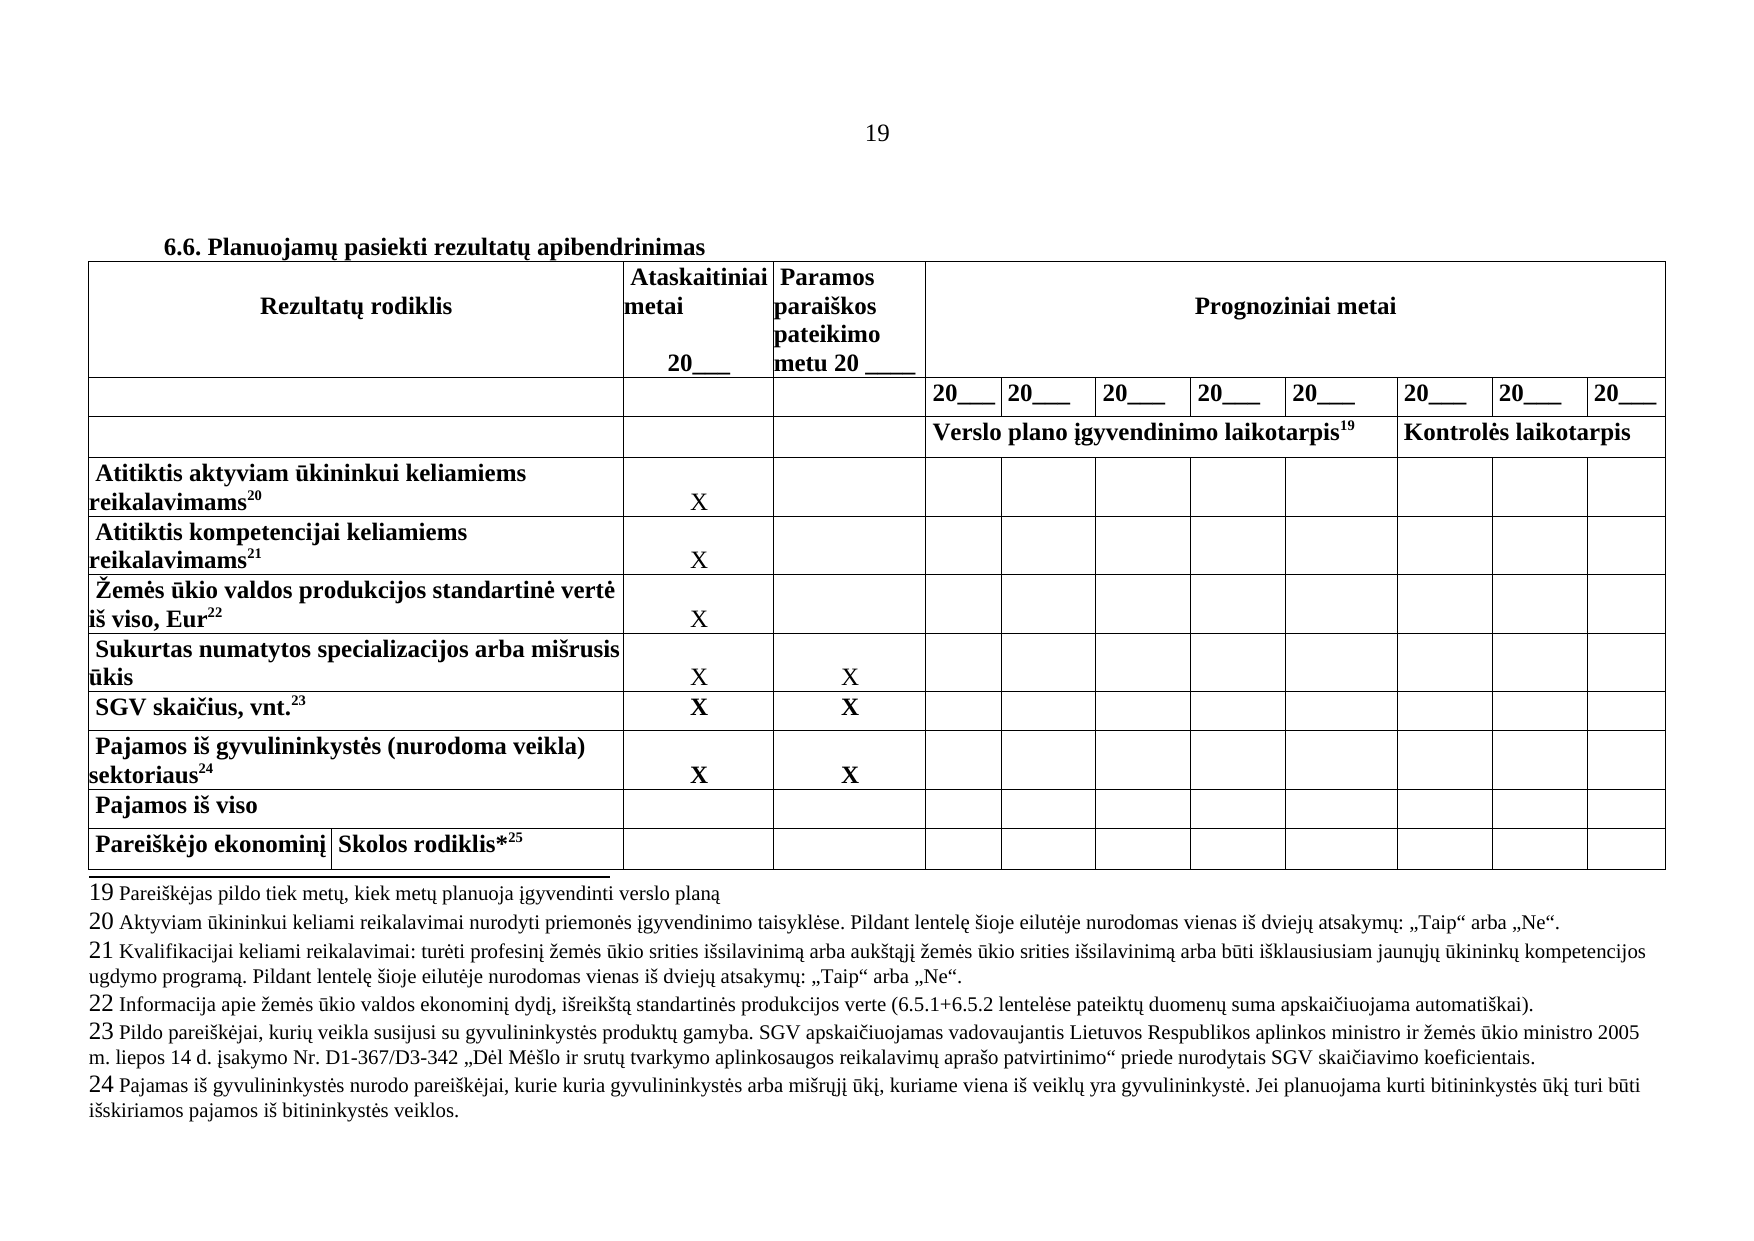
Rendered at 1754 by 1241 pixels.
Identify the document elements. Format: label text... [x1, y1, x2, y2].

table_cell [624, 829, 773, 869]
table_cell [926, 575, 1001, 633]
table_cell [1096, 575, 1190, 633]
table_cell [1588, 790, 1665, 828]
table_header Paramos paraiškos pateikimo metu 20 ____ [774, 262, 925, 377]
table_cell [1096, 692, 1190, 730]
table_cell [1096, 731, 1190, 789]
table_cell [1588, 634, 1665, 691]
table_cell [1398, 517, 1492, 574]
table_cell [1286, 790, 1397, 828]
table_cell Verslo plano įgyvendinimo laikotarpis [926, 417, 1397, 457]
table_cell [1002, 692, 1095, 730]
table_cell [1286, 829, 1397, 869]
table_header Prognoziniai metai [926, 262, 1665, 377]
table_header Rezultatų rodiklis [89, 262, 623, 377]
table_cell [1286, 517, 1397, 574]
table_cell [1191, 829, 1285, 869]
table_cell 20___ [1286, 378, 1397, 416]
table_cell Atitiktis aktyviam ūkininkui keliamiems reikalavimams [89, 458, 623, 516]
table_cell Pareiškėjo ekonominį [89, 829, 331, 869]
table_cell X [624, 458, 773, 516]
table_cell 20___ [926, 378, 1001, 416]
table_cell [1002, 458, 1095, 516]
table_cell [1096, 634, 1190, 691]
table_cell [1588, 517, 1665, 574]
table_cell [1286, 458, 1397, 516]
table_cell X [624, 692, 773, 730]
table_cell [1398, 790, 1492, 828]
table_cell [774, 458, 925, 516]
table_cell [1096, 829, 1190, 869]
table_cell [1096, 517, 1190, 574]
table_cell [1493, 634, 1587, 691]
table_cell SGV skaičius, vnt. [89, 692, 623, 730]
table_cell [926, 731, 1001, 789]
table_cell [1002, 790, 1095, 828]
table_cell [926, 829, 1001, 869]
table_cell [1002, 829, 1095, 869]
table_cell [1493, 692, 1587, 730]
table_cell 20___ [1588, 378, 1665, 416]
table_cell [774, 829, 925, 869]
table_cell [624, 790, 773, 828]
table_cell X [624, 517, 773, 574]
table_cell [1493, 517, 1587, 574]
table_cell [1493, 731, 1587, 789]
table_cell Sukurtas numatytos specializacijos arba mišrusis ūkis [89, 634, 623, 691]
table_cell [624, 417, 773, 457]
table_cell Atitiktis kompetencijai keliamiems reikalavimams [89, 517, 623, 574]
table_cell [774, 417, 925, 457]
table_cell [1493, 829, 1587, 869]
table_cell [1191, 692, 1285, 730]
table_cell [1096, 458, 1190, 516]
table_cell [1191, 517, 1285, 574]
table_cell [1398, 575, 1492, 633]
table_cell [774, 517, 925, 574]
table_cell X [624, 634, 773, 691]
table_cell 20___ [1398, 378, 1492, 416]
table_cell [89, 417, 623, 457]
table_cell [1286, 575, 1397, 633]
table_cell [1588, 692, 1665, 730]
table_cell [1398, 692, 1492, 730]
table_cell Žemės ūkio valdos produkcijos standartinė vertė iš viso, Eur [89, 575, 623, 633]
table_cell [774, 790, 925, 828]
table_cell 20___ [1002, 378, 1095, 416]
table_cell [1191, 634, 1285, 691]
table_cell [1286, 634, 1397, 691]
table_cell [1588, 458, 1665, 516]
table_cell [926, 458, 1001, 516]
table_cell X [624, 731, 773, 789]
table_cell [1588, 731, 1665, 789]
table_cell [926, 634, 1001, 691]
table_cell 20___ [1191, 378, 1285, 416]
table_cell [926, 790, 1001, 828]
table_cell [774, 575, 925, 633]
table_cell [1096, 790, 1190, 828]
table_cell [1002, 634, 1095, 691]
table_cell X [774, 731, 925, 789]
table_cell [1493, 458, 1587, 516]
table_cell Skolos rodiklis* [332, 829, 623, 869]
table_cell 20___ [1096, 378, 1190, 416]
table_cell Pajamos iš gyvulininkystės (nurodoma veikla) sektoriaus [89, 731, 623, 789]
table_cell [1002, 517, 1095, 574]
table_cell [774, 378, 925, 416]
table_cell [1398, 829, 1492, 869]
table_cell Kontrolės laikotarpis [1398, 417, 1665, 457]
table_cell Pajamos iš viso [89, 790, 623, 828]
table_cell [1493, 790, 1587, 828]
table_cell [1191, 458, 1285, 516]
table_cell [89, 378, 623, 416]
table_cell 20___ [1493, 378, 1587, 416]
table_header Ataskaitiniai metai 20___ [624, 262, 773, 377]
table_cell [1493, 575, 1587, 633]
table_cell [1191, 575, 1285, 633]
table_cell [1398, 731, 1492, 789]
table_cell [1002, 731, 1095, 789]
table_cell [1191, 790, 1285, 828]
table_cell [1588, 829, 1665, 869]
table_cell X [774, 634, 925, 691]
table_cell [1002, 575, 1095, 633]
table_cell [1286, 692, 1397, 730]
table_cell [1398, 634, 1492, 691]
table_cell [1191, 731, 1285, 789]
table_cell [1588, 575, 1665, 633]
table_cell [1398, 458, 1492, 516]
table_cell [1286, 731, 1397, 789]
table_cell [926, 517, 1001, 574]
table_cell X [774, 692, 925, 730]
table_cell [624, 378, 773, 416]
table_cell X [624, 575, 773, 633]
text 6.6. Planuojamų pasiekti rezultatų apibendrinimas [89, 232, 1665, 261]
table_cell [926, 692, 1001, 730]
